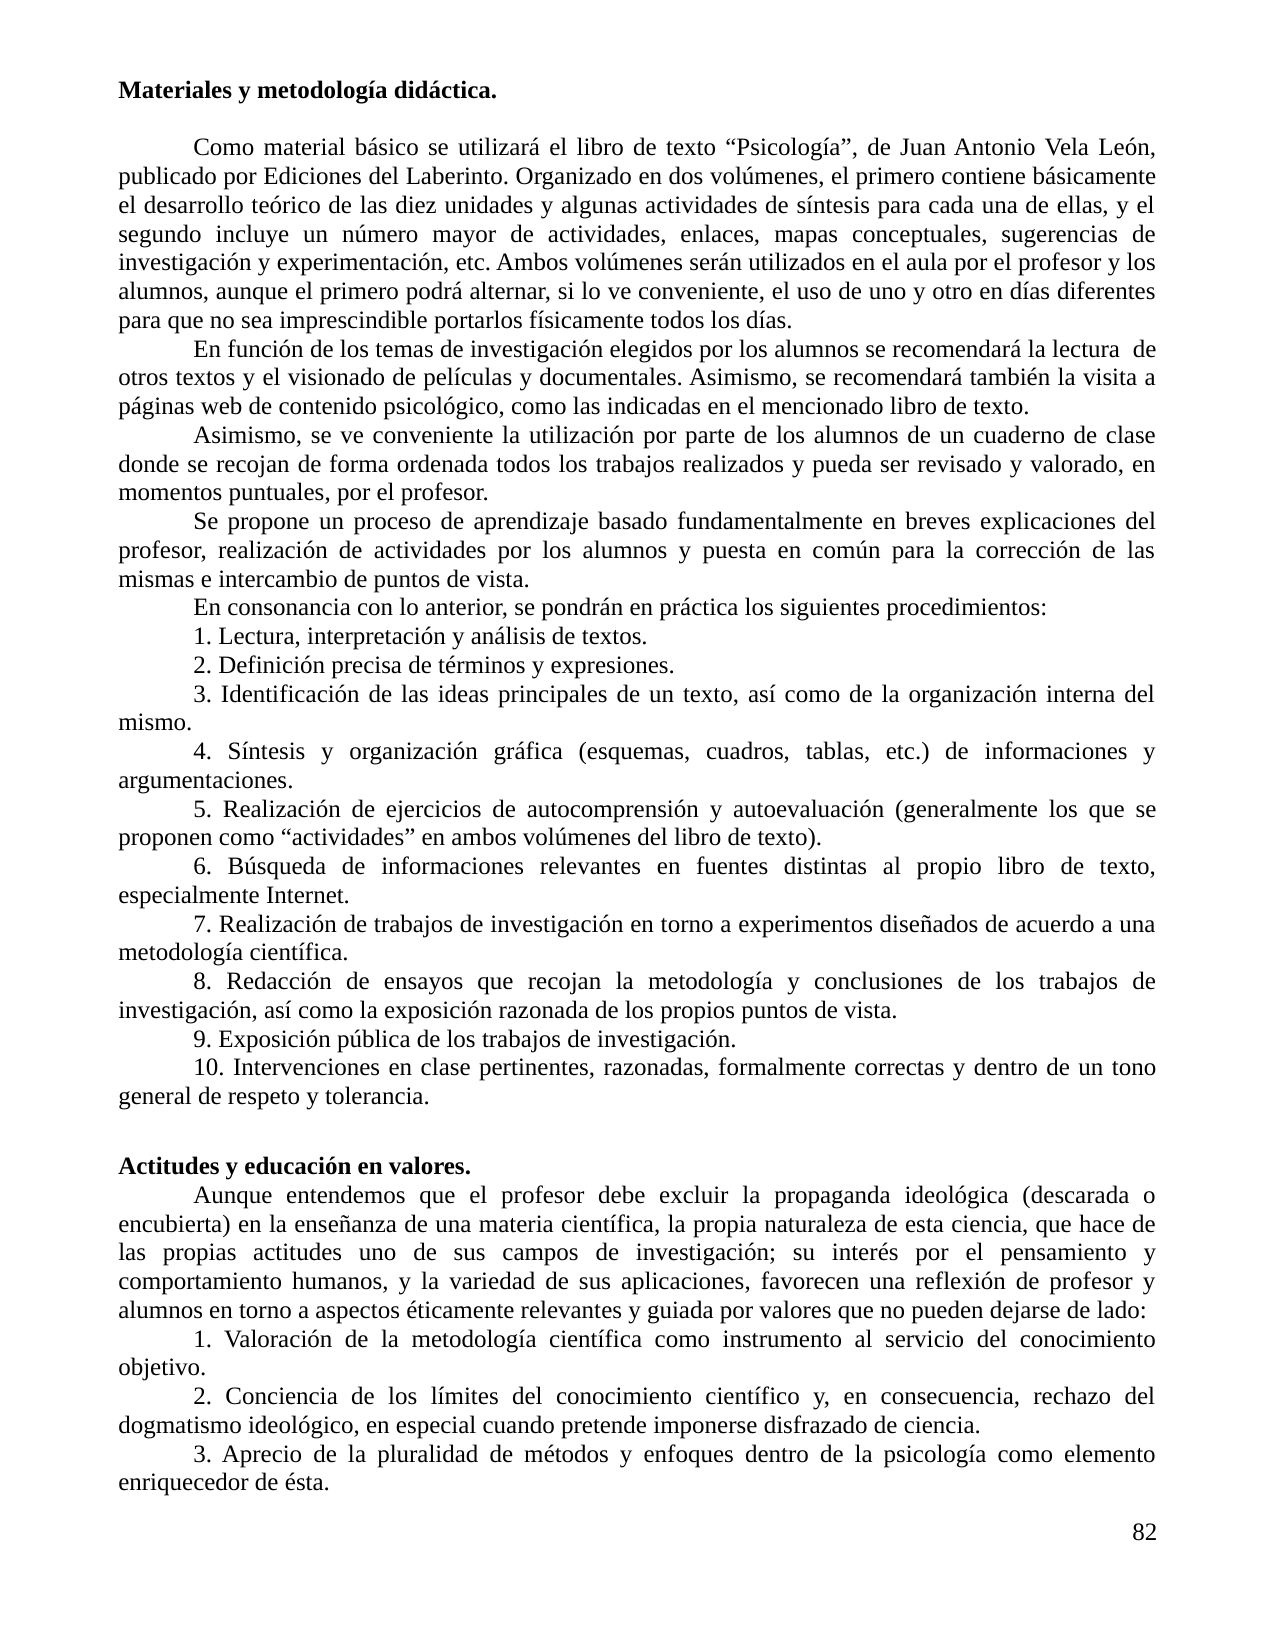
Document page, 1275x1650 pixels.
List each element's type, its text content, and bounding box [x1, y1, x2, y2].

text En consonancia con lo anterior, se pondrán en práctica los siguientes procedimientos: [118, 592, 1157, 621]
text 2. Conciencia de los límites del conocimiento científico y, en consecuencia, rechazo del dogmatismo ideológico, en especial cuando pretende imponerse disfrazado de ciencia. [118, 1381, 1157, 1439]
text 7. Realización de trabajos de investigación en torno a experimentos diseñados de acuerdo a una metodología científica. [118, 909, 1157, 966]
text 3. Aprecio de la pluralidad de métodos y enfoques dentro de la psicología como elemento enriquecedor de ésta. [118, 1439, 1157, 1496]
text Materiales y metodología didáctica. [118, 75, 1157, 104]
text En función de los temas de investigación elegidos por los alumnos se recomendará la lectura de otros textos y el visionado de películas y documentales. Asimismo, se recomendará también la visita a páginas web de contenido psicológico, como las indicadas en el mencionado libro de texto. [118, 334, 1157, 420]
text Como material básico se utilizará el libro de texto “Psicología”, de Juan Antonio Vela León, publicado por Ediciones del Laberinto. Organizado en dos volúmenes, el primero contiene básicamente el desarrollo teórico de las diez unidades y algunas actividades de síntesis para cada una de ellas, y el segundo incluye un número mayor de actividades, enlaces, mapas conceptuales, sugerencias de investigación y experimentación, etc. Ambos volúmenes serán utilizados en el aula por el profesor y los alumnos, aunque el primero podrá alternar, si lo ve conveniente, el uso de uno y otro en días diferentes para que no sea imprescindible portarlos físicamente todos los días. [118, 132, 1157, 334]
text 1. Lectura, interpretación y análisis de textos. [118, 621, 1157, 650]
text Actitudes y educación en valores. [118, 1151, 1157, 1180]
text 4. Síntesis y organización gráfica (esquemas, cuadros, tablas, etc.) de informaciones y argumentaciones. [118, 736, 1157, 794]
text 10. Intervenciones en clase pertinentes, razonadas, formalmente correctas y dentro de un tono general de respeto y tolerancia. [118, 1052, 1157, 1110]
text Se propone un proceso de aprendizaje basado fundamentalmente en breves explicaciones del profesor, realización de actividades por los alumnos y puesta en común para la corrección de las mismas e intercambio de puntos de vista. [118, 506, 1157, 592]
text 5. Realización de ejercicios de autocomprensión y autoevaluación (generalmente los que se proponen como “actividades” en ambos volúmenes del libro de texto). [118, 794, 1157, 851]
text 1. Valoración de la metodología científica como instrumento al servicio del conocimiento objetivo. [118, 1324, 1157, 1381]
text 9. Exposición pública de los trabajos de investigación. [118, 1024, 1157, 1052]
text 3. Identificación de las ideas principales de un texto, así como de la organización interna del mismo. [118, 679, 1157, 736]
text 6. Búsqueda de informaciones relevantes en fuentes distintas al propio libro de texto, especialmente Internet. [118, 851, 1157, 909]
text 2. Definición precisa de términos y expresiones. [118, 650, 1157, 679]
text 8. Redacción de ensayos que recojan la metodología y conclusiones de los trabajos de investigación, así como la exposición razonada de los propios puntos de vista. [118, 966, 1157, 1024]
text Asimismo, se ve conveniente la utilización por parte de los alumnos de un cuaderno de clase donde se recojan de forma ordenada todos los trabajos realizados y pueda ser revisado y valorado, en momentos puntuales, por el profesor. [118, 420, 1157, 506]
text Aunque entendemos que el profesor debe excluir la propaganda ideológica (descarada o encubierta) en la enseñanza de una materia científica, la propia naturaleza de esta ciencia, que hace de las propias actitudes uno de sus campos de investigación; su interés por el pensamiento y comportamiento humanos, y la variedad de sus aplicaciones, favorecen una reflexión de profesor y alumnos en torno a aspectos éticamente relevantes y guiada por valores que no pueden dejarse de lado: [118, 1180, 1157, 1324]
